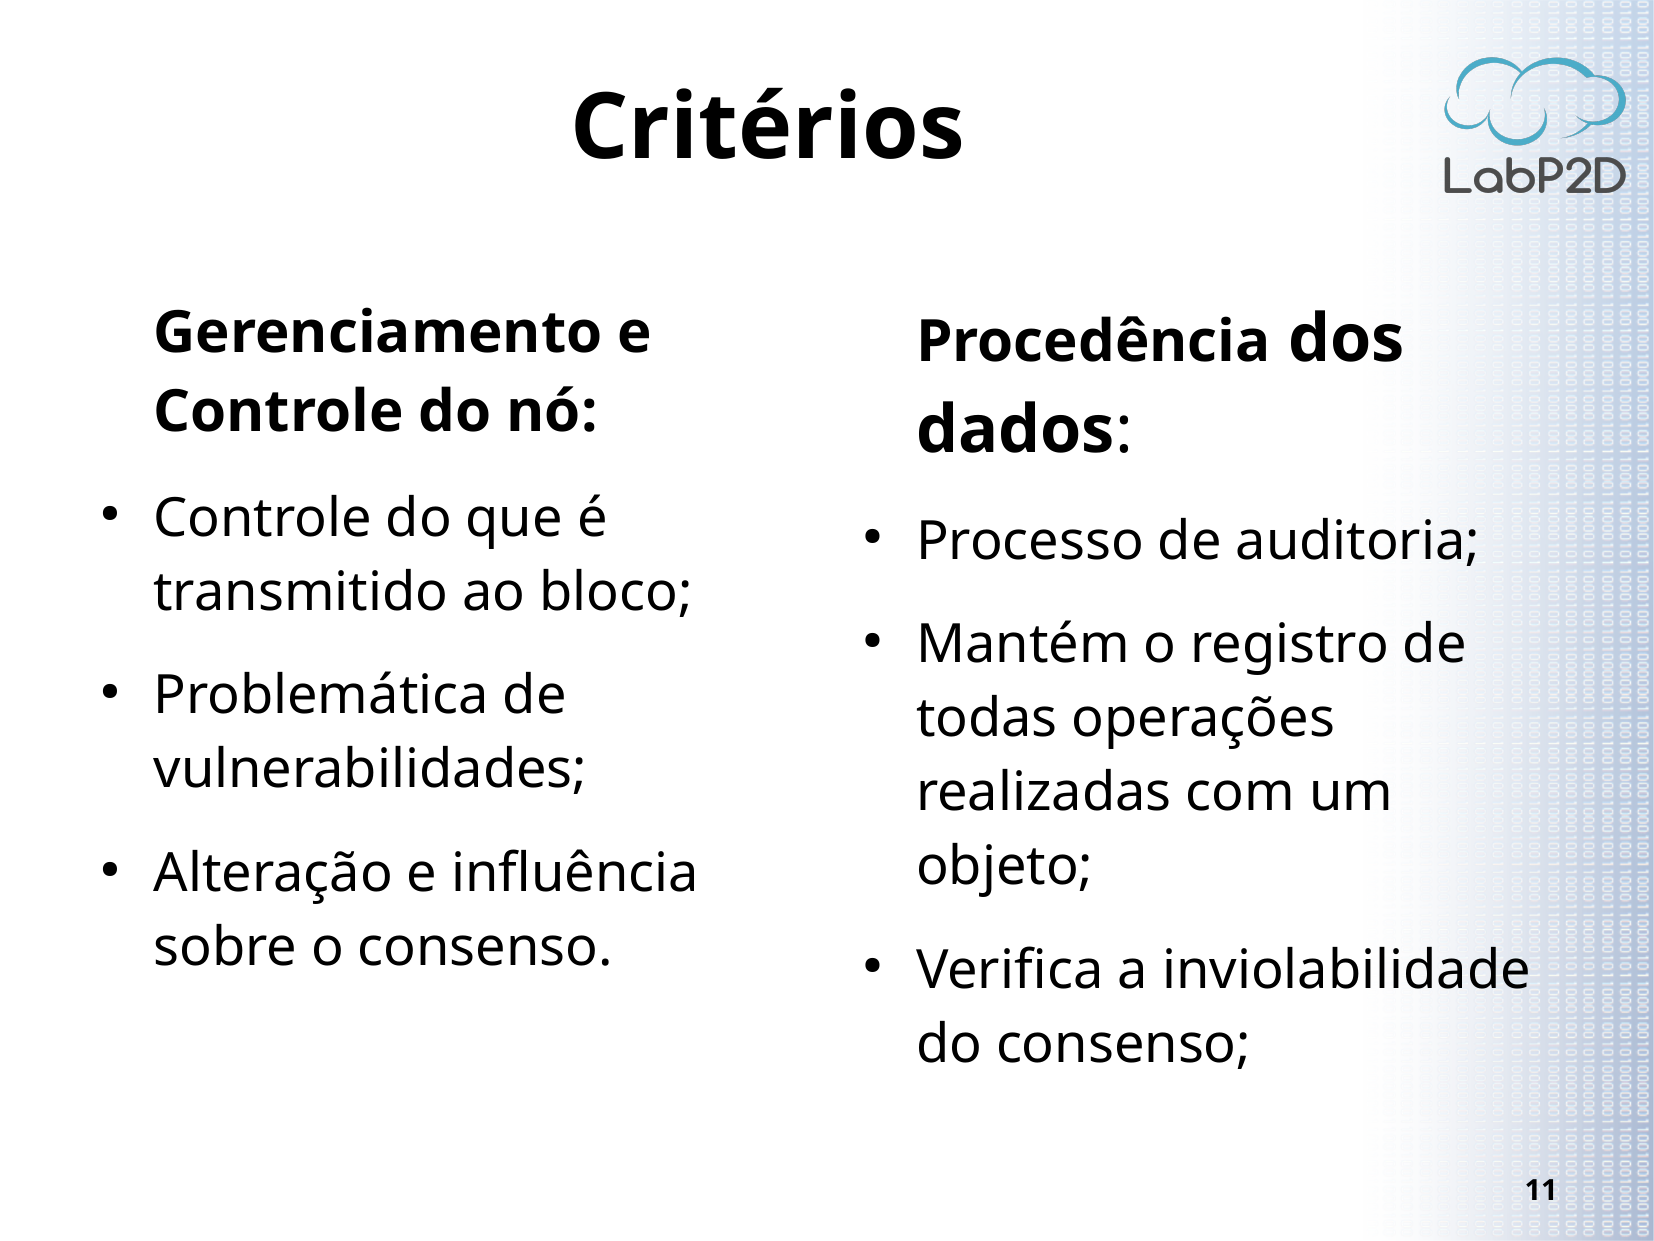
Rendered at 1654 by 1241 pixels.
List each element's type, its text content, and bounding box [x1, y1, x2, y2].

list Gerenciamento e Controle do nó: Controle do que é transmitido ao bloco; Problemática de vulnerabilidades; Alteração e influência sobre o consenso. [82, 290, 809, 1111]
picture [1360, 1, 1654, 1240]
list Procedência dos dados: Processo de auditoria; Mantém o registro de todas operações realizadas com um objeto; Verifica a inviolabilidade do consenso; [845, 290, 1572, 1111]
title Critérios [82, 19, 1453, 227]
